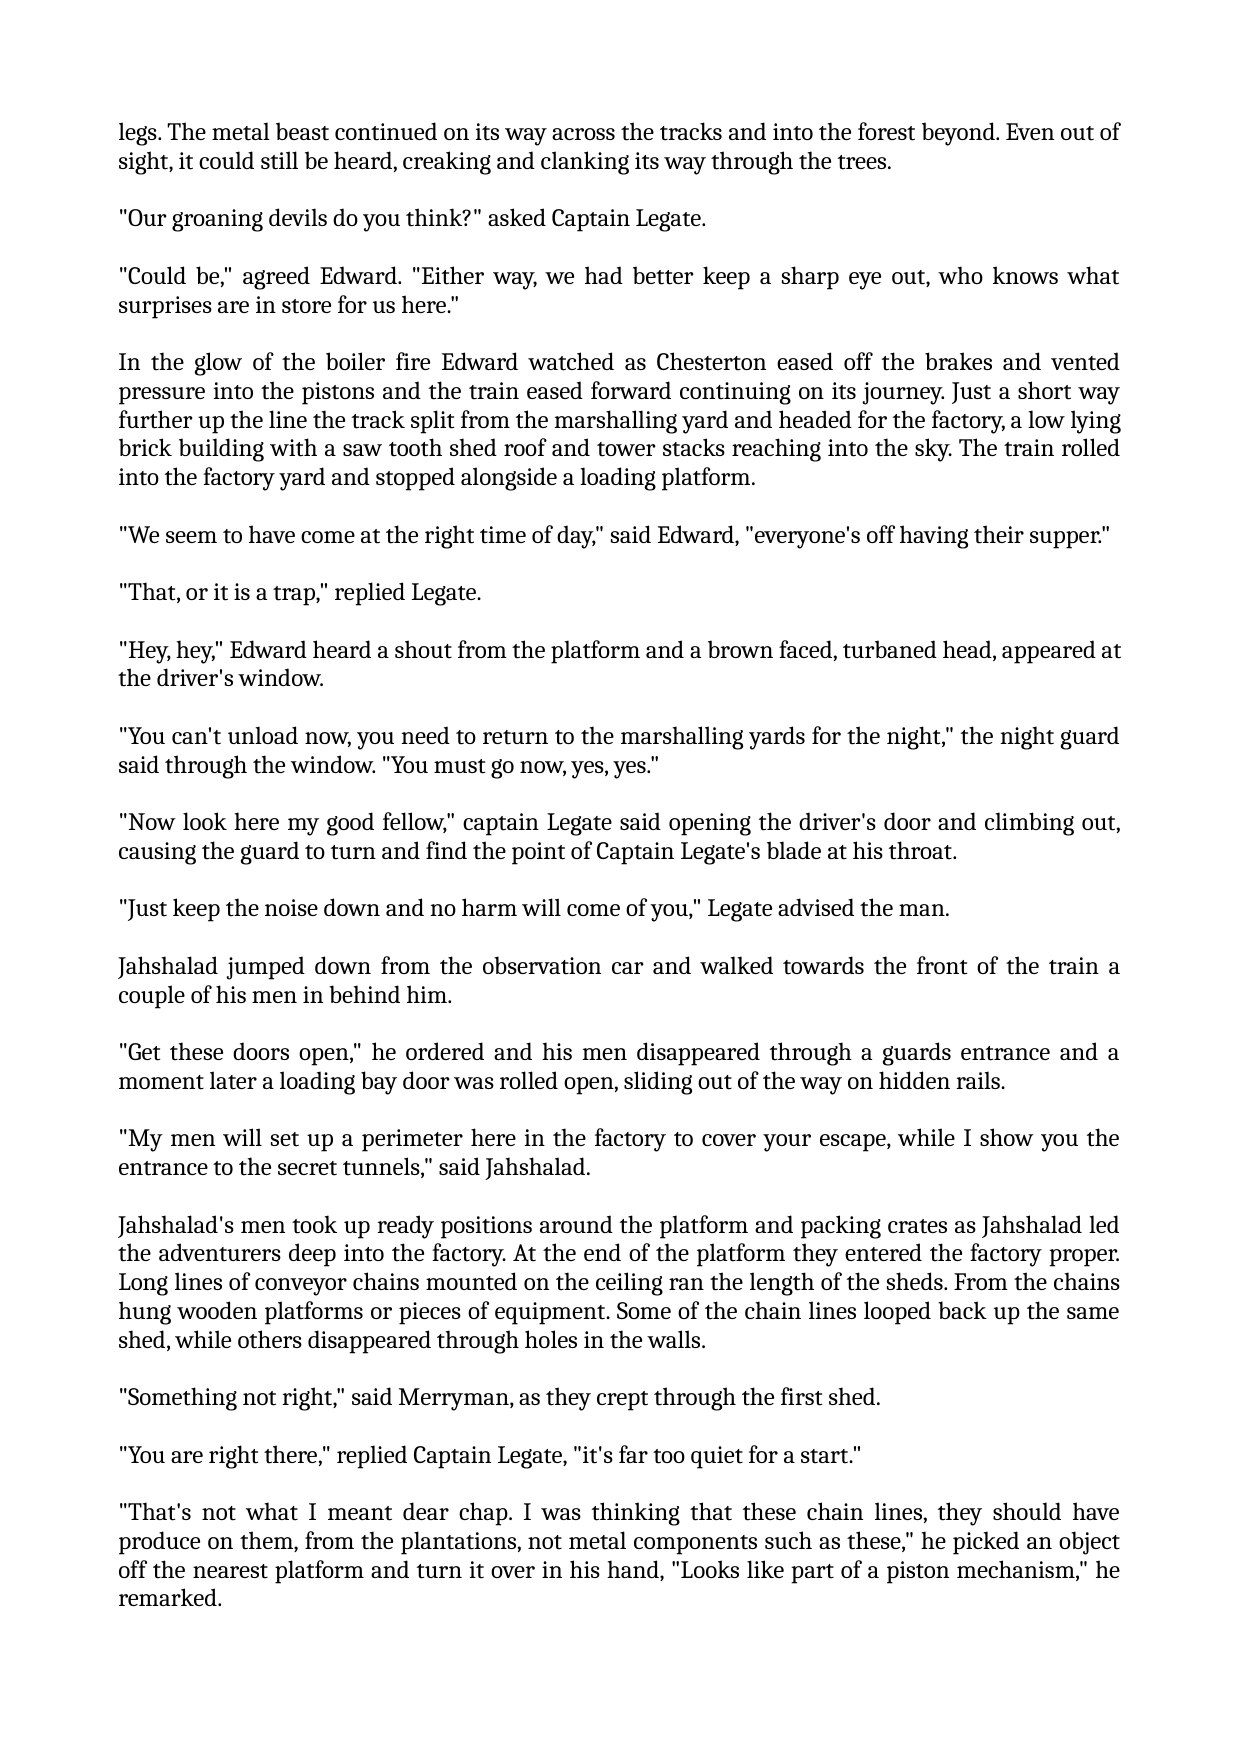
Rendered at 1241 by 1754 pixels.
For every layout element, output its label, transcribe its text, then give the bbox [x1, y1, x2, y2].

text legs. The metal beast continued on its way across the tracks and into the forest beyond. Even out of sight, it could still be heard, creaking and clanking its way through the trees. [118, 118, 1122, 176]
text "We seem to have come at the right time of day," said Edward, "everyone's off having their supper." [118, 521, 1122, 549]
text "You can't unload now, you need to return to the marshalling yards for the night," the night guard said through the window. "You must go now, yes, yes." [118, 722, 1122, 779]
text "Just keep the noise down and no harm will come of you," Legate advised the man. [118, 894, 1122, 923]
text Jahshalad's men took up ready positions around the platform and packing crates as Jahshalad led the adventurers deep into the factory. At the end of the platform they entered the factory proper. Long lines of conveyor chains mounted on the ceiling ran the length of the sheds. From the chains hung wooden platforms or pieces of equipment. Some of the chain lines looped back up the same shed, while others disappeared through holes in the walls. [118, 1211, 1122, 1354]
text "Something not right," said Merryman, as they crept through the first shed. [118, 1383, 1122, 1412]
text "Get these doors open," he ordered and his men disappeared through a guards entrance and a moment later a loading bay door was rolled open, sliding out of the way on hidden rails. [118, 1038, 1122, 1096]
text In the glow of the boiler fire Edward watched as Chesterton eased off the brakes and vented pressure into the pistons and the train eased forward continuing on its journey. Just a short way further up the line the track split from the marshalling yard and headed for the factory, a low lying brick building with a saw tooth shed roof and tower stacks reaching into the sky. The train rolled into the factory yard and stopped alongside a loading platform. [118, 348, 1122, 492]
text "Now look here my good fellow," captain Legate said opening the driver's door and climbing out, causing the guard to turn and find the point of Captain Legate's blade at his throat. [118, 808, 1122, 866]
text "My men will set up a perimeter here in the factory to cover your escape, while I show you the entrance to the secret tunnels," said Jahshalad. [118, 1124, 1122, 1182]
text "Our groaning devils do you think?" asked Captain Legate. [118, 204, 1122, 233]
text "Hey, hey," Edward heard a shout from the platform and a brown faced, turbaned head, appeared at the driver's window. [118, 636, 1122, 693]
text Jahshalad jumped down from the observation car and walked towards the front of the train a couple of his men in behind him. [118, 952, 1122, 1009]
text "Could be," agreed Edward. "Either way, we had better keep a sharp eye out, who knows what surprises are in store for us here." [118, 262, 1122, 319]
text "That's not what I meant dear chap. I was thinking that these chain lines, they should have produce on them, from the plantations, not metal components such as these," he picked an object off the nearest platform and turn it over in his hand, "Looks like part of a piston mechanism," he remarked. [118, 1498, 1122, 1613]
text "That, or it is a trap," replied Legate. [118, 578, 1122, 607]
text "You are right there," replied Captain Legate, "it's far too quiet for a start." [118, 1441, 1122, 1469]
